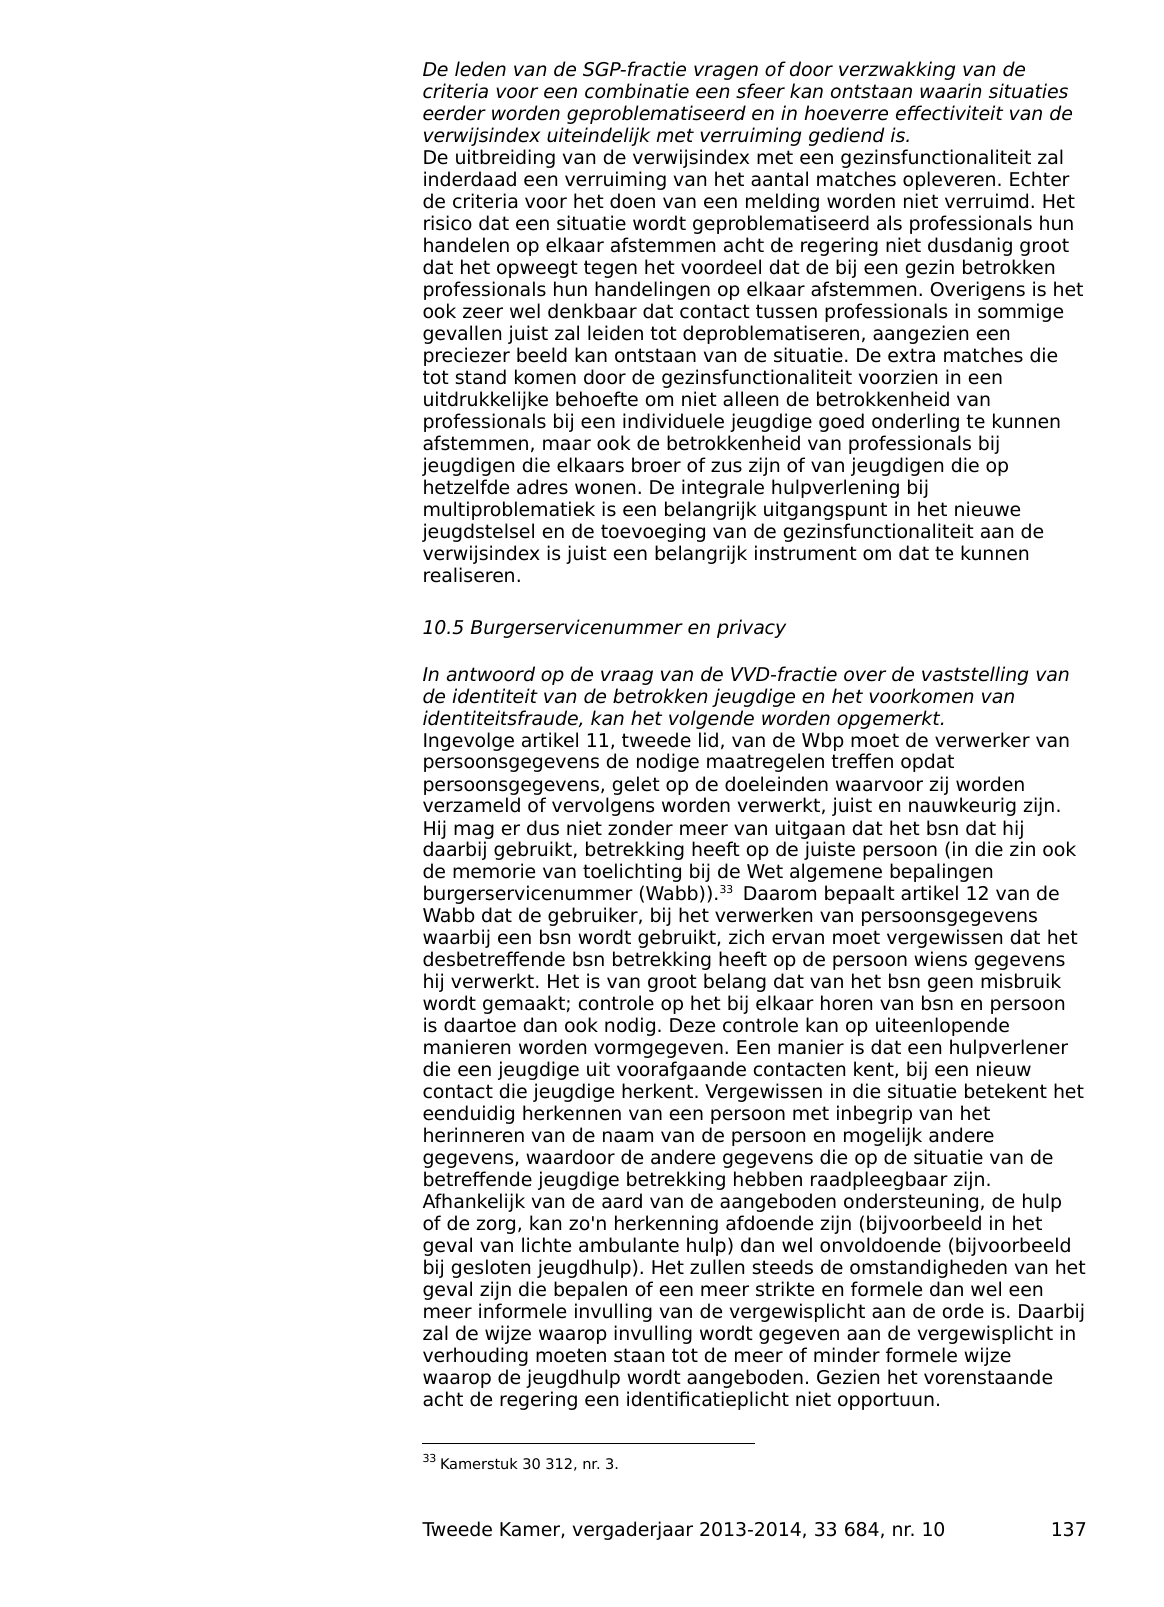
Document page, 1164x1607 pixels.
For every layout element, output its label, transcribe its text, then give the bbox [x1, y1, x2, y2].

text De uitbreiding van de verwijsindex met een gezinsfunctionaliteit zal inderdaad een verruiming van het aantal matches opleveren. Echter de criteria voor het doen van een melding worden niet verruimd. Het risico dat een situatie wordt geproblematiseerd als professionals hun handelen op elkaar afstemmen acht de regering niet dusdanig groot dat het opweegt tegen het voordeel dat de bij een gezin betrokken professionals hun handelingen op elkaar afstemmen. Overigens is het ook zeer wel denkbaar dat contact tussen professionals in sommige gevallen juist zal leiden tot deproblematiseren, aangezien een preciezer beeld kan ontstaan van de situatie. De extra matches die tot stand komen door de gezinsfunctionaliteit voorzien in een uitdrukkelijke behoefte om niet alleen de betrokkenheid van professionals bij een individuele jeugdige goed onderling te kunnen afstemmen, maar ook de betrokkenheid van professionals bij jeugdigen die elkaars broer of zus zijn of van jeugdigen die op hetzelfde adres wonen. De integrale hulpverlening bij multiproblematiek is een belangrijk uitgangspunt in het nieuwe jeugdstelsel en de toevoeging van de gezinsfunctionaliteit aan de verwijsindex is juist een belangrijk instrument om dat te kunnen realiseren. [422, 147, 1087, 587]
text De leden van de SGP-fractie vragen of door verzwakking van de criteria voor een combinatie een sfeer kan ontstaan waarin situaties eerder worden geproblematiseerd en in hoeverre effectiviteit van de verwijsindex uiteindelijk met verruiming gediend is. [422, 59, 1087, 147]
text Ingevolge artikel 11, tweede lid, van de Wbp moet de verwerker van persoonsgegevens de nodige maatregelen treffen opdat persoonsgegevens, gelet op de doeleinden waarvoor zij worden verzameld of vervolgens worden verwerkt, juist en nauwkeurig zijn. Hij mag er dus niet zonder meer van uitgaan dat het bsn dat hij daarbij gebruikt, betrekking heeft op de juiste persoon (in die zin ook de memorie van toelichting bij de Wet algemene bepalingen burgerservicenummer (Wabb)). Daarom bepaalt artikel 12 van de Wabb dat de gebruiker, bij het verwerken van persoonsgegevens waarbij een bsn wordt gebruikt, zich ervan moet vergewissen dat het desbetreffende bsn betrekking heeft op de persoon wiens gegevens hij verwerkt. Het is van groot belang dat van het bsn geen misbruik wordt gemaakt; controle op het bij elkaar horen van bsn en persoon is daartoe dan ook nodig. Deze controle kan op uiteenlopende manieren worden vormgegeven. Een manier is dat een hulpverlener die een jeugdige uit voorafgaande contacten kent, bij een nieuw contact die jeugdige herkent. Vergewissen in die situatie betekent het eenduidig herkennen van een persoon met inbegrip van het herinneren van de naam van de persoon en mogelijk andere gegevens, waardoor de andere gegevens die op de situatie van de betreffende jeugdige betrekking hebben raadpleegbaar zijn. Afhankelijk van de aard van de aangeboden ondersteuning, de hulp of de zorg, kan zo'n herkenning afdoende zijn (bijvoorbeeld in het geval van lichte ambulante hulp) dan wel onvoldoende (bijvoorbeeld bij gesloten jeugdhulp). Het zullen steeds de omstandigheden van het geval zijn die bepalen of een meer strikte en formele dan wel een meer informele invulling van de vergewisplicht aan de orde is. Daarbij zal de wijze waarop invulling wordt gegeven aan de vergewisplicht in verhouding moeten staan tot de meer of minder formele wijze waarop de jeugdhulp wordt aangeboden. Gezien het vorenstaande acht de regering een identificatieplicht niet opportuun. [422, 729, 1087, 1411]
text Kamerstuk 30 312, nr. 3. [422, 1452, 1087, 1474]
text In antwoord op de vraag van de VVD-fractie over de vaststelling van de identiteit van de betrokken jeugdige en het voorkomen van identiteitsfraude, kan het volgende worden opgemerkt. [422, 663, 1087, 729]
subtitle 10.5 Burgerservicenummer en privacy [422, 617, 1087, 638]
